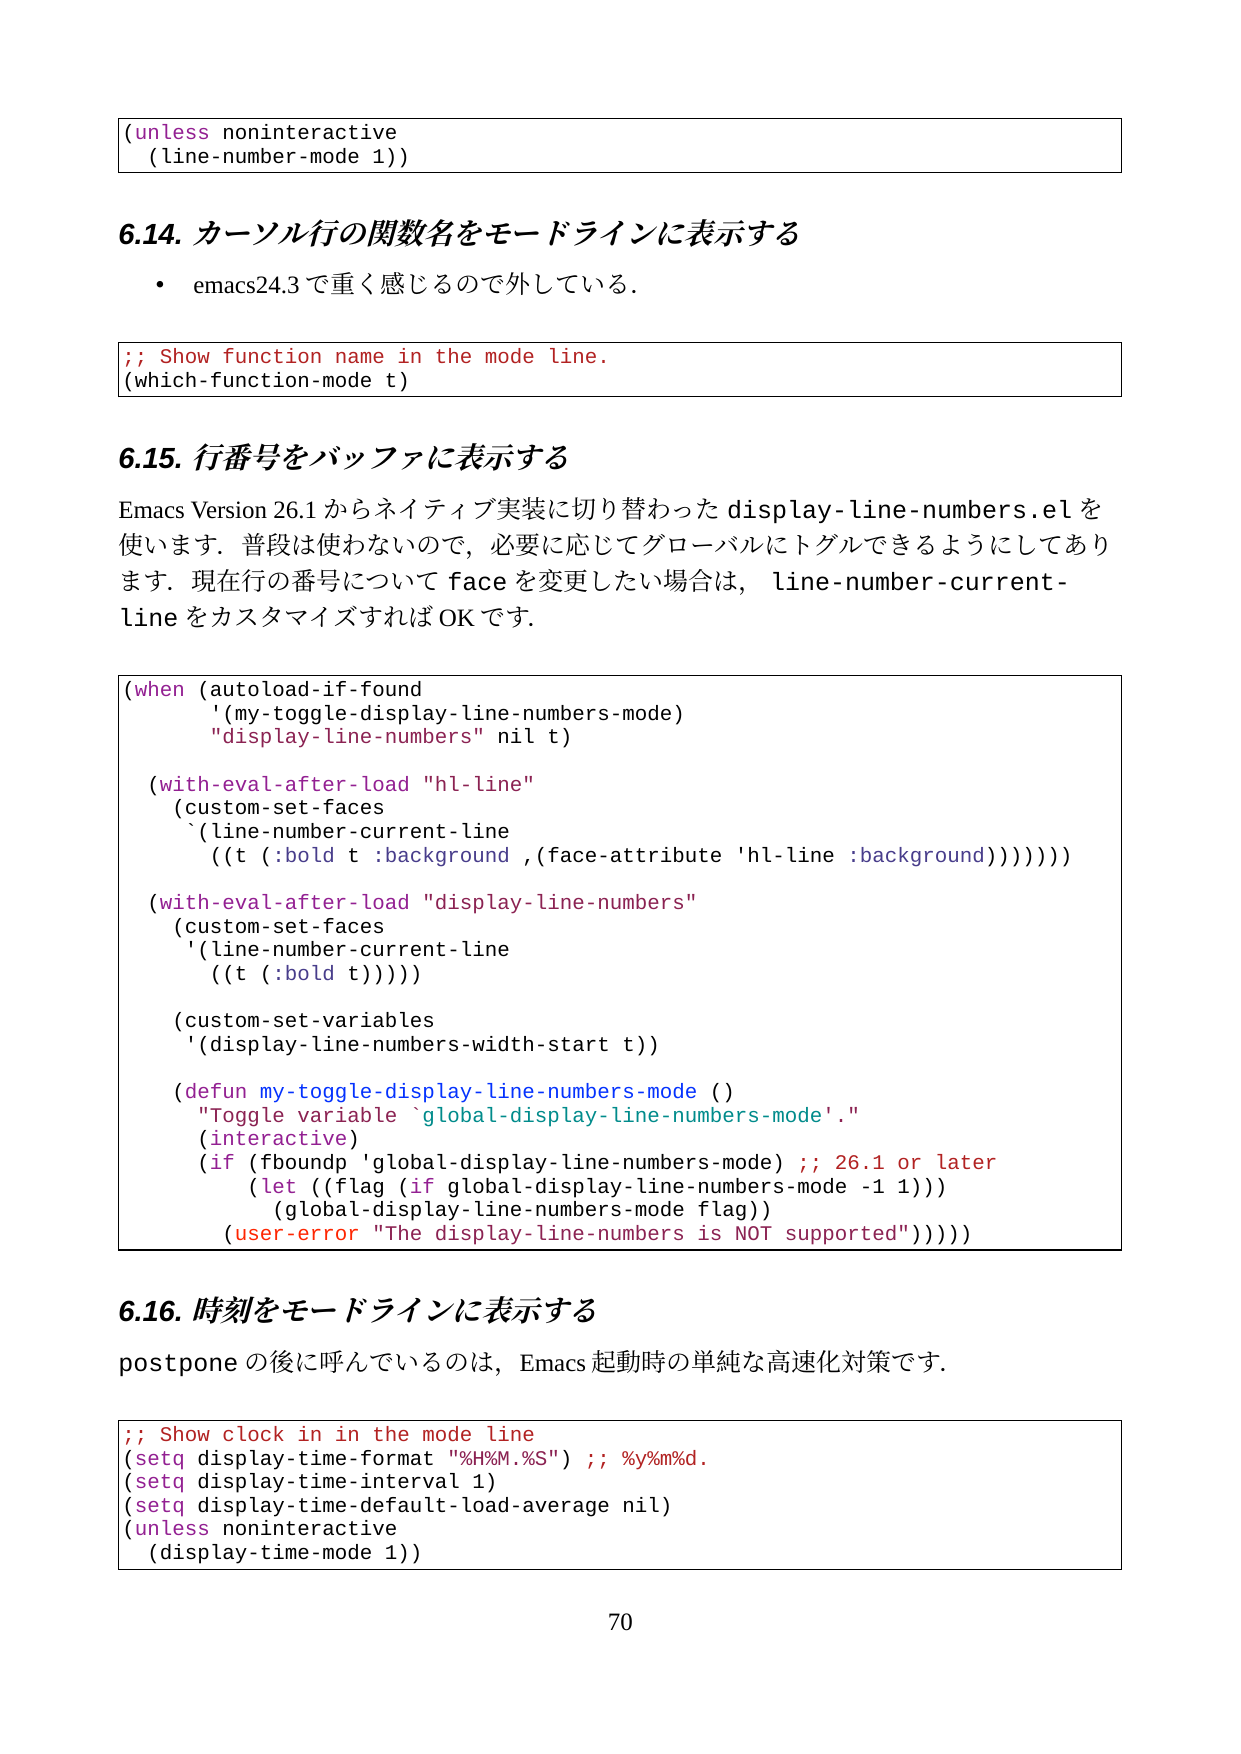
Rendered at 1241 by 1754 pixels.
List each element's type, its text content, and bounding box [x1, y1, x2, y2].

text (display-time-mode 1)) [119, 1538, 1121, 1569]
list emacs24.3 で重く感じるので外している． [156, 265, 1122, 330]
text (if (fboundp 'global-display-line-numbers-mode) ;; 26.1 or later [119, 1148, 1121, 1172]
text (user-error "The display-line-numbers is NOT supported"))))) [119, 1219, 1121, 1249]
text (unless noninteractive [119, 119, 1121, 142]
text (when (autoload-if-found [119, 676, 1121, 699]
text (custom-set-variables [119, 1006, 1121, 1030]
text Emacs Version 26.1 からネイティブ実装に切り替わった display-line-numbers.el を使います．普段は使わないので，必要に応じてグローバルにトグルできるようにしてあります．現在行の番号について face を変更したい場合は， line-number-current-line をカスタマイズすればOKです． [118, 489, 1122, 663]
text (with-eval-after-load "display-line-numbers" [119, 888, 1121, 912]
text ;; Show function name in the mode line. [119, 343, 1121, 366]
text (defun my-toggle-display-line-numbers-mode () [119, 1077, 1121, 1101]
text "display-line-numbers" nil t) [119, 722, 1121, 746]
text '(display-line-numbers-width-start t)) [119, 1030, 1121, 1053]
subtitle 行番号をバッファに表示する [118, 435, 1122, 477]
text (with-eval-after-load "hl-line" [119, 770, 1121, 793]
text (which-function-mode t) [119, 366, 1121, 396]
text ((t (:bold t))))) [119, 959, 1121, 983]
text "Toggle variable `global-display-line-numbers-mode'." [119, 1101, 1121, 1124]
text (unless noninteractive [119, 1514, 1121, 1538]
text (let ((flag (if global-display-line-numbers-mode -1 1))) [119, 1172, 1121, 1195]
text (custom-set-faces [119, 912, 1121, 935]
text (setq display-time-format "%H%M.%S") ;; %y%m%d. [119, 1443, 1121, 1467]
text (line-number-mode 1)) [119, 142, 1121, 172]
text postpone の後に呼んでいるのは，Emacs起動時の単純な高速化対策です． [118, 1342, 1122, 1407]
subtitle カーソル行の関数名をモードラインに表示する [118, 211, 1122, 253]
text ;; Show clock in in the mode line [119, 1421, 1121, 1443]
text (global-display-line-numbers-mode flag)) [119, 1195, 1121, 1219]
text (setq display-time-interval 1) [119, 1467, 1121, 1491]
text `(line-number-current-line [119, 817, 1121, 841]
text ((t (:bold t :background ,(face-attribute 'hl-line :background))))))) [119, 841, 1121, 864]
text (setq display-time-default-load-average nil) [119, 1491, 1121, 1514]
text '(my-toggle-display-line-numbers-mode) [119, 699, 1121, 722]
subtitle 時刻をモードラインに表示する [118, 1288, 1122, 1330]
text (custom-set-faces [119, 793, 1121, 817]
text (interactive) [119, 1124, 1121, 1148]
text '(line-number-current-line [119, 935, 1121, 959]
